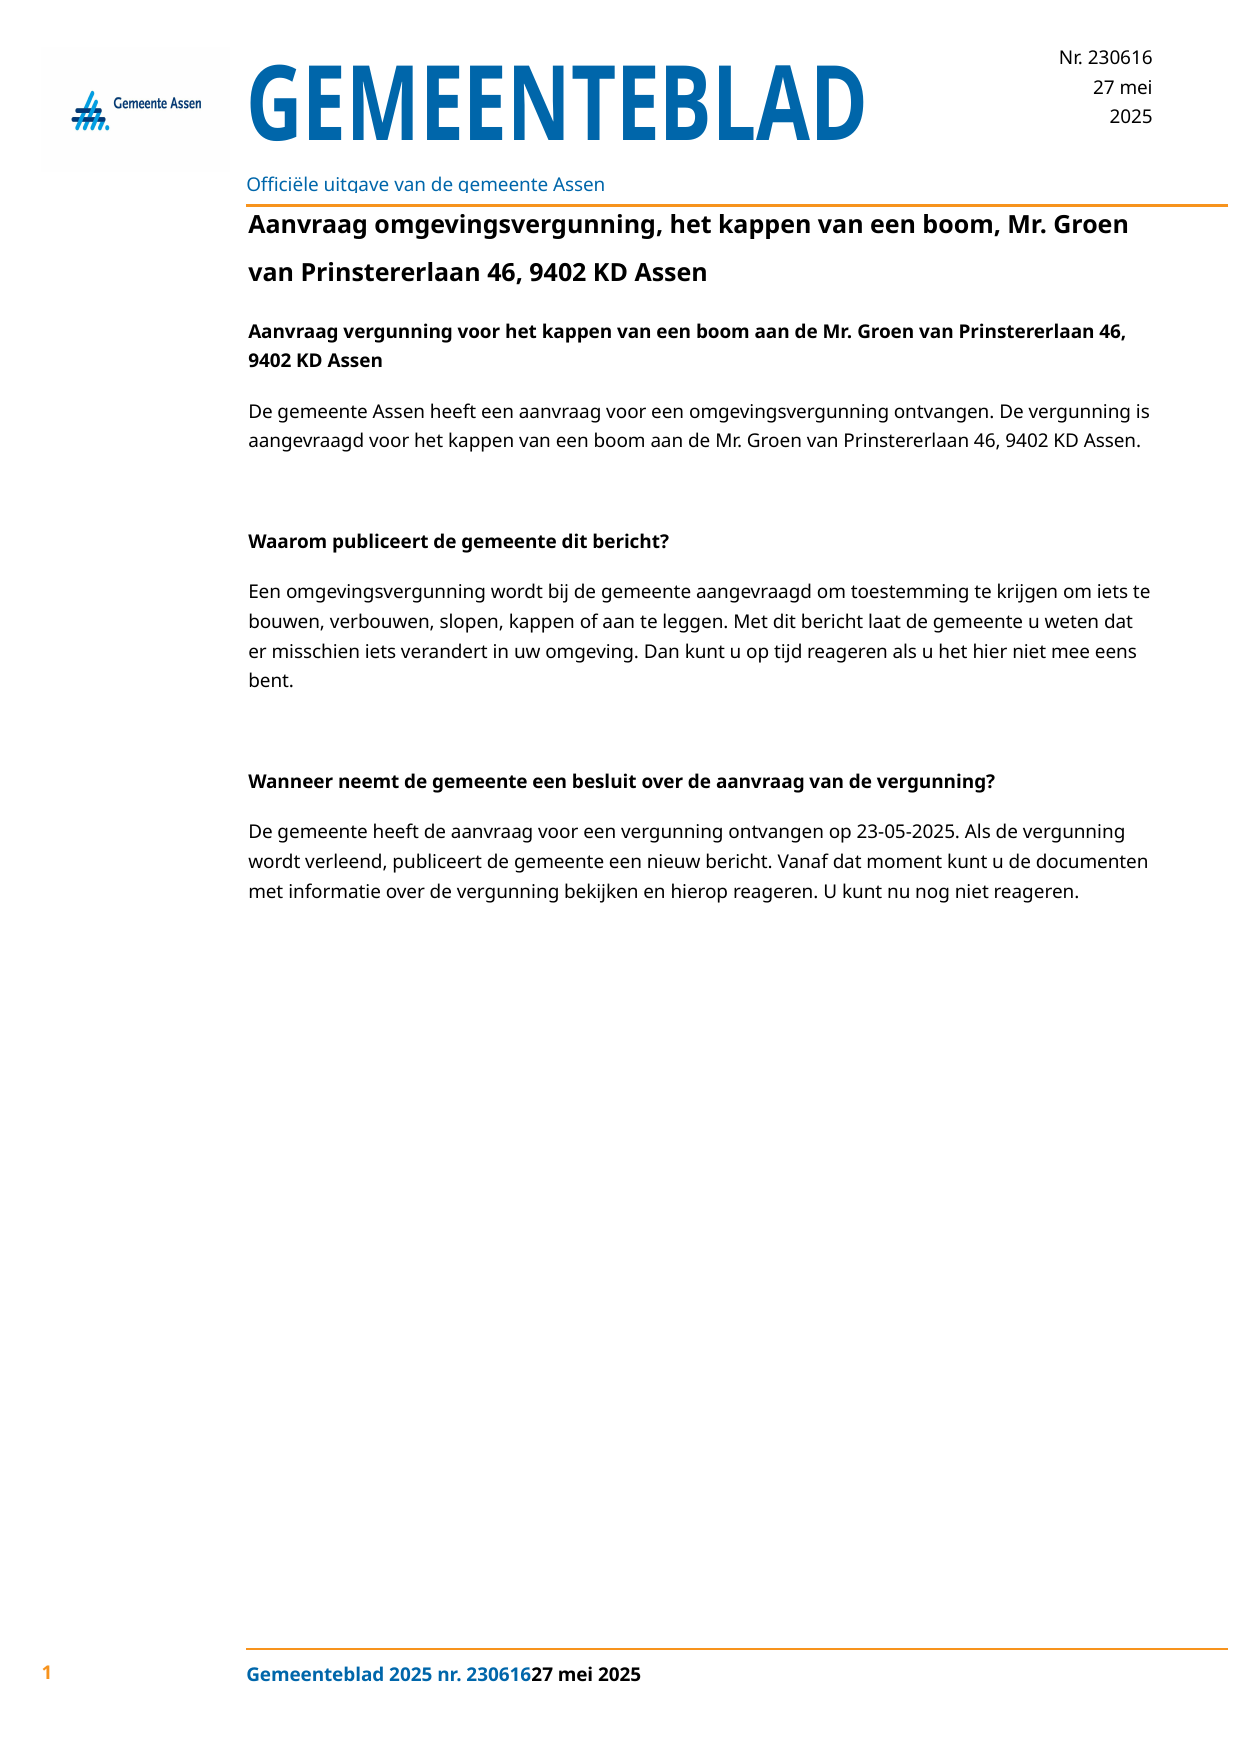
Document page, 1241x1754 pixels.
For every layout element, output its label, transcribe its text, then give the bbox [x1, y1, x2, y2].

text Waarom publiceert de gemeente dit bericht? [248, 528, 1152, 554]
text De gemeente heeft de aanvraag voor een vergunning ontvangen op 23-05-2025. Als de vergunning wordt verleend, publiceert de gemeente een nieuw bericht. Vanaf dat moment kunt u de documenten met informatie over de vergunning bekijken en hierop reageren. U kunt nu nog niet reageren. [248, 819, 1152, 904]
text Aanvraag vergunning voor het kappen van een boom aan de Mr. Groen van Prinstererlaan 46, 9402 KD Assen [248, 318, 1152, 373]
text De gemeente Assen heeft een aanvraag voor een omgevingsvergunning ontvangen. De vergunning is aangevraagd voor het kappen van een boom aan de Mr. Groen van Prinstererlaan 46, 9402 KD Assen. [248, 398, 1152, 453]
picture [41, 47, 231, 172]
text Wanneer neemt de gemeente een besluit over de aanvraag van de vergunning? [248, 768, 1152, 794]
text Een omgevingsvergunning wordt bij de gemeente aangevraagd om toestemming te krijgen om iets te bouwen, verbouwen, slopen, kappen of aan te leggen. Met dit bericht laat de gemeente u weten dat er misschien iets verandert in uw omgeving. Dan kunt u op tijd reageren als u het hier niet mee eens bent. [248, 579, 1152, 693]
text Aanvraag omgevingsvergunning, het kappen van een boom, Mr. Groen van Prinstererlaan 46, 9402 KD Assen [248, 207, 1152, 288]
